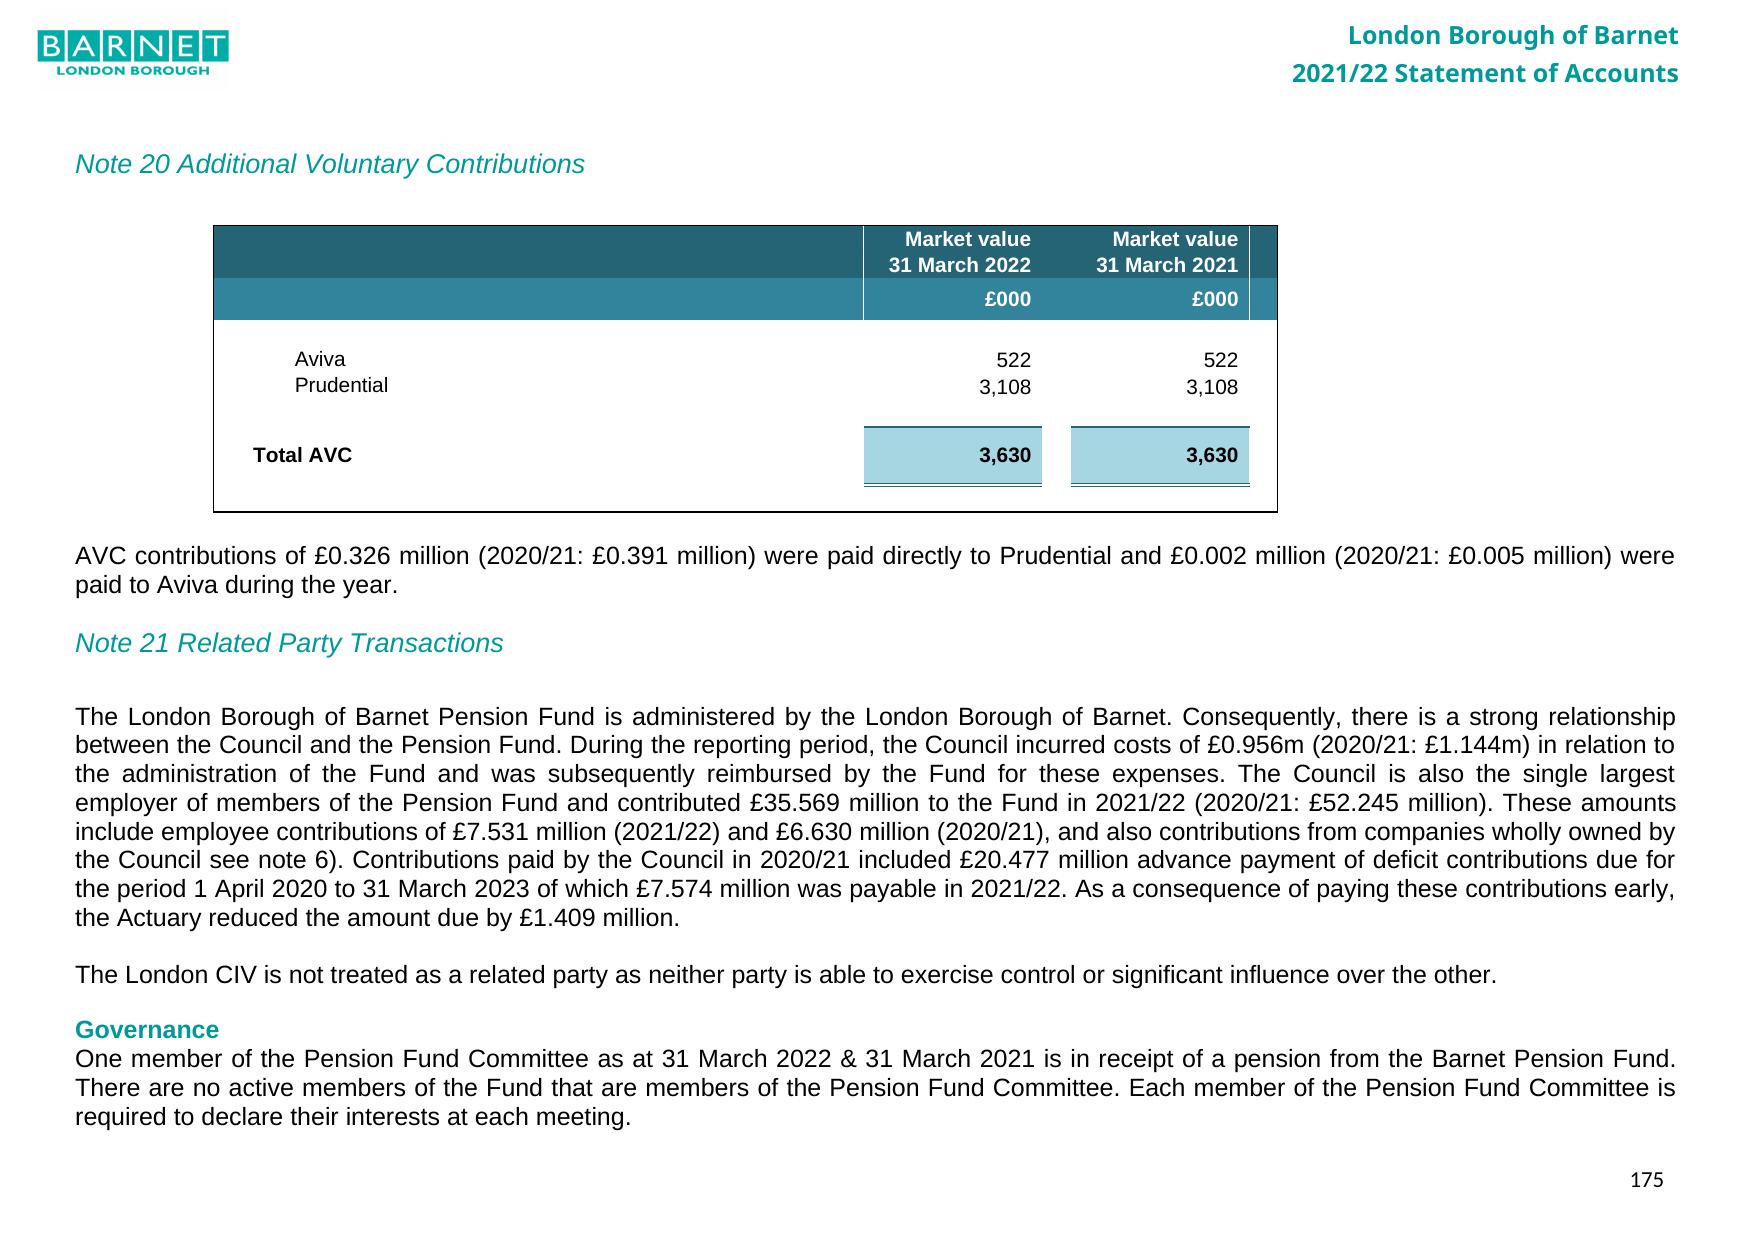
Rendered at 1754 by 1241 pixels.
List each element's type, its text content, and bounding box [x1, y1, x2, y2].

table_cell [1042, 320, 1071, 347]
table_header [214, 226, 242, 251]
table_cell 3,108 [1071, 373, 1249, 400]
table_cell [1042, 400, 1071, 426]
table_cell [864, 487, 1042, 511]
table_cell Prudential [242, 373, 863, 400]
table_cell [214, 483, 242, 511]
table_cell [864, 400, 1042, 426]
table_cell [214, 373, 242, 400]
table_cell [214, 347, 242, 373]
table_cell [242, 251, 863, 278]
table_cell [1042, 251, 1071, 278]
table_cell [1042, 278, 1071, 320]
table_cell £000 [1071, 278, 1249, 320]
table_cell 31 March 2021 [1071, 251, 1249, 278]
table_cell [1250, 320, 1277, 347]
table_cell [242, 278, 863, 320]
table_cell [214, 426, 242, 483]
table_header Market value [1071, 226, 1249, 251]
table_cell [242, 483, 863, 511]
table_cell [1071, 400, 1249, 426]
table_cell Total AVC [242, 426, 863, 483]
table_cell [214, 251, 242, 278]
table_cell 522 [864, 347, 1042, 373]
text The London Borough of Barnet Pension Fund is administered by the London Borough of Barnet. Consequently, there is a strong relationship between the Council and the Pension Fund. During the reporting period, the Council incurred costs of £0.956m (2020/21: £1.144m) in relation to the administration of the Fund and was subsequently reimbursed by the Fund for these expenses. The Council is also the single largest employer of members of the Pension Fund and contributed £35.569 million to the Fund in 2021/22 (2020/21: £52.245 million). These amounts include employee contributions of £7.531 million (2021/22) and £6.630 million (2020/21), and also contributions from companies wholly owned by the Council see note 6). Contributions paid by the Council in 2020/21 included £20.477 million advance payment of deficit contributions due for the period 1 April 2020 to 31 March 2023 of which £7.574 million was payable in 2021/22. As a consequence of paying these contributions early, the Actuary reduced the amount due by £1.409 million. [75, 702, 1679, 932]
table_cell [214, 278, 242, 320]
table_cell 522 [1071, 347, 1249, 373]
table_cell [1071, 487, 1249, 511]
text The London CIV is not treated as a related party as neither party is able to exercise control or significant influence over the other. [75, 960, 1679, 989]
table_header [1042, 226, 1071, 251]
table_cell [1042, 483, 1071, 511]
text AVC contributions of £0.326 million (2020/21: £0.391 million) were paid directly to Prudential and £0.002 million (2020/21: £0.005 million) were paid to Aviva during the year. [75, 541, 1679, 599]
table_cell [214, 320, 242, 347]
table_cell £000 [864, 278, 1042, 320]
table_cell [1250, 347, 1277, 373]
subtitle Note 20 Additional Voluntary Contributions [75, 148, 1679, 179]
table_cell 3,108 [864, 373, 1042, 400]
table_cell [1250, 373, 1277, 400]
table_cell [1071, 320, 1249, 347]
table_cell [1250, 251, 1277, 278]
table_header Market value [864, 226, 1042, 251]
table_cell 3,630 [864, 428, 1042, 483]
table_cell [1250, 426, 1277, 483]
text One member of the Pension Fund Committee as at 31 March 2022 & 31 March 2021 is in receipt of a pension from the Barnet Pension Fund. There are no active members of the Fund that are members of the Pension Fund Committee. Each member of the Pension Fund Committee is required to declare their interests at each meeting. [75, 1044, 1679, 1131]
table_cell [1042, 426, 1071, 483]
table_cell [242, 400, 863, 426]
table_cell [214, 400, 242, 426]
table_cell 31 March 2022 [864, 253, 1042, 278]
table_cell [1042, 373, 1071, 400]
table_cell 3,630 [1071, 428, 1249, 483]
table_header [242, 226, 863, 251]
table_cell [864, 320, 1042, 347]
table_cell [1250, 400, 1277, 426]
text Governance [75, 1016, 1679, 1044]
table_cell [242, 320, 863, 347]
subtitle Note 21 Related Party Transactions [75, 627, 1679, 659]
table_cell [1250, 278, 1277, 320]
table_cell [1250, 483, 1277, 511]
table_cell Aviva [242, 347, 863, 373]
table_header [1250, 226, 1277, 251]
table_cell [1042, 347, 1071, 373]
